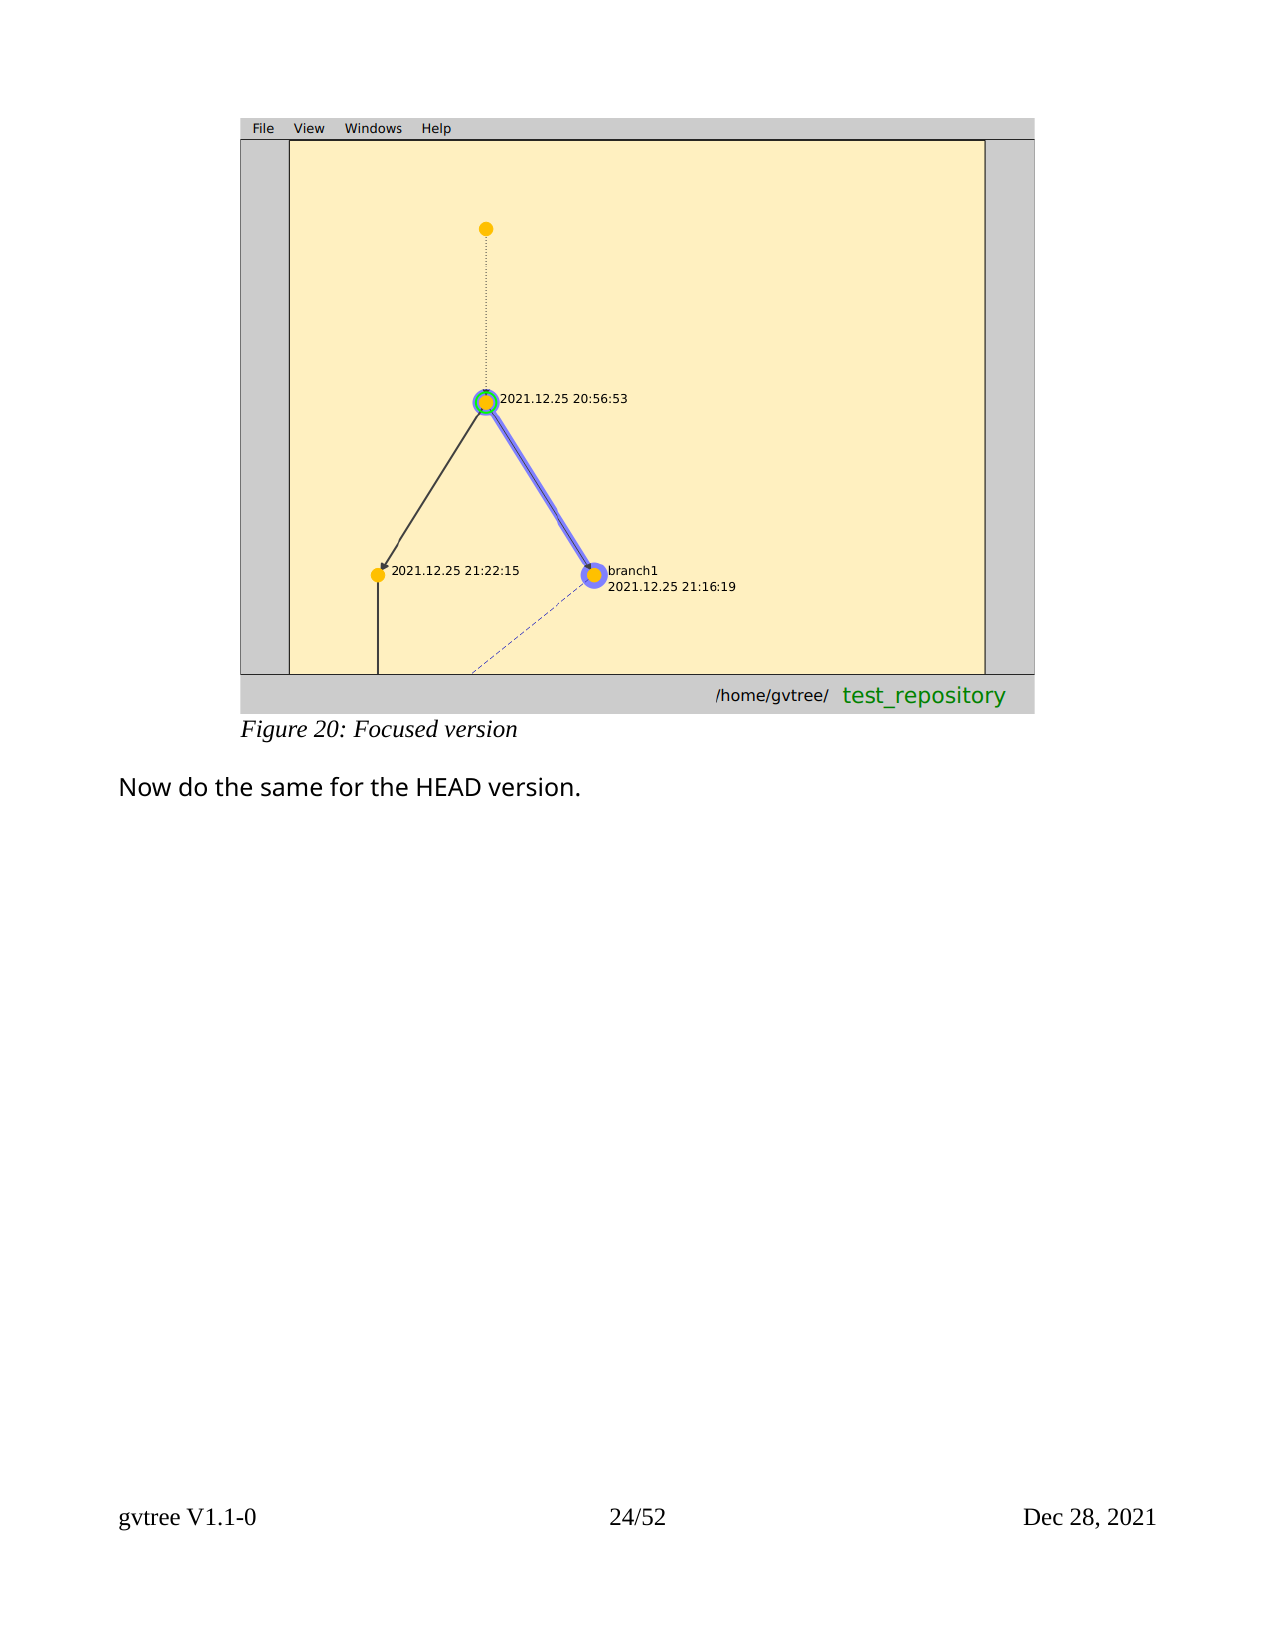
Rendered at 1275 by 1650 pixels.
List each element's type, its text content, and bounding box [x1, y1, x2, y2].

text Figure 20: Focused version [240, 714, 1035, 743]
picture [240, 118, 1035, 714]
text Now do the same for the HEAD version. [118, 775, 1157, 801]
